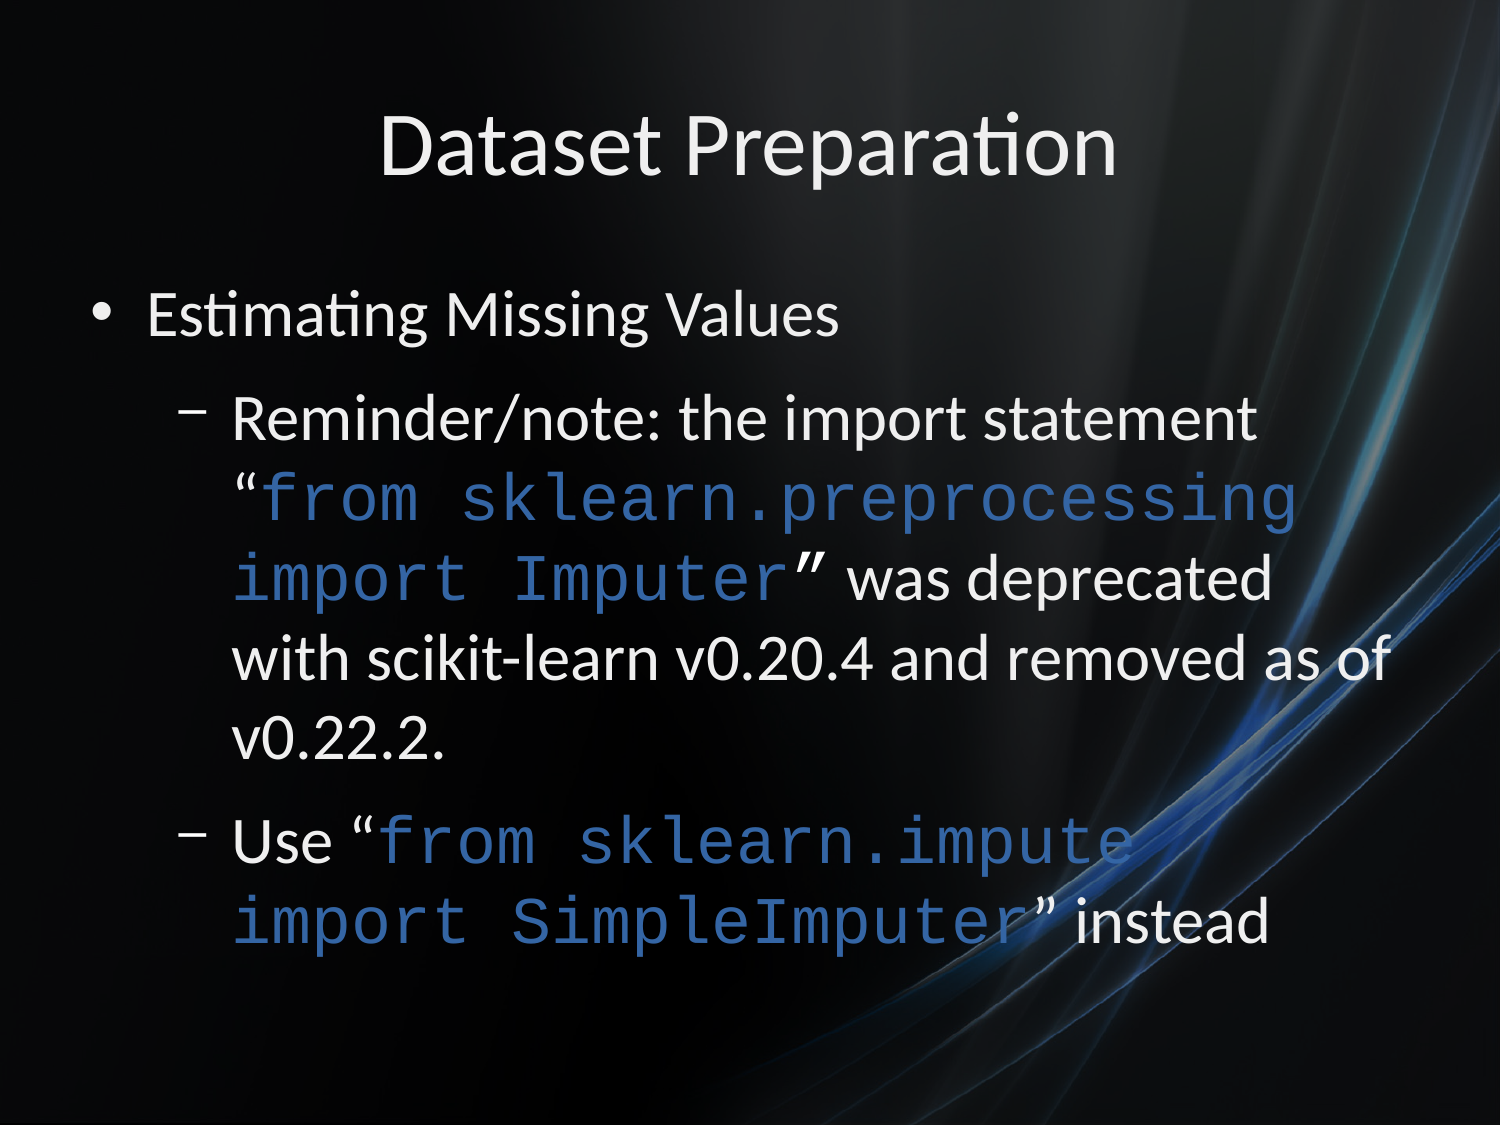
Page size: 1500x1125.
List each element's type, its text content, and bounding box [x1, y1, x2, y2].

picture [0, 0, 1500, 1125]
title Dataset Preparation [75, 45, 1425, 233]
list Estimating Missing Values Reminder/note: the import statement “from sklearn.preprocessing import Imputer” was deprecated with scikit-learn v0.20.4 and removed as of v0.22.2. Use “from sklearn.impute import SimpleImputer” instead [75, 262, 1425, 1077]
